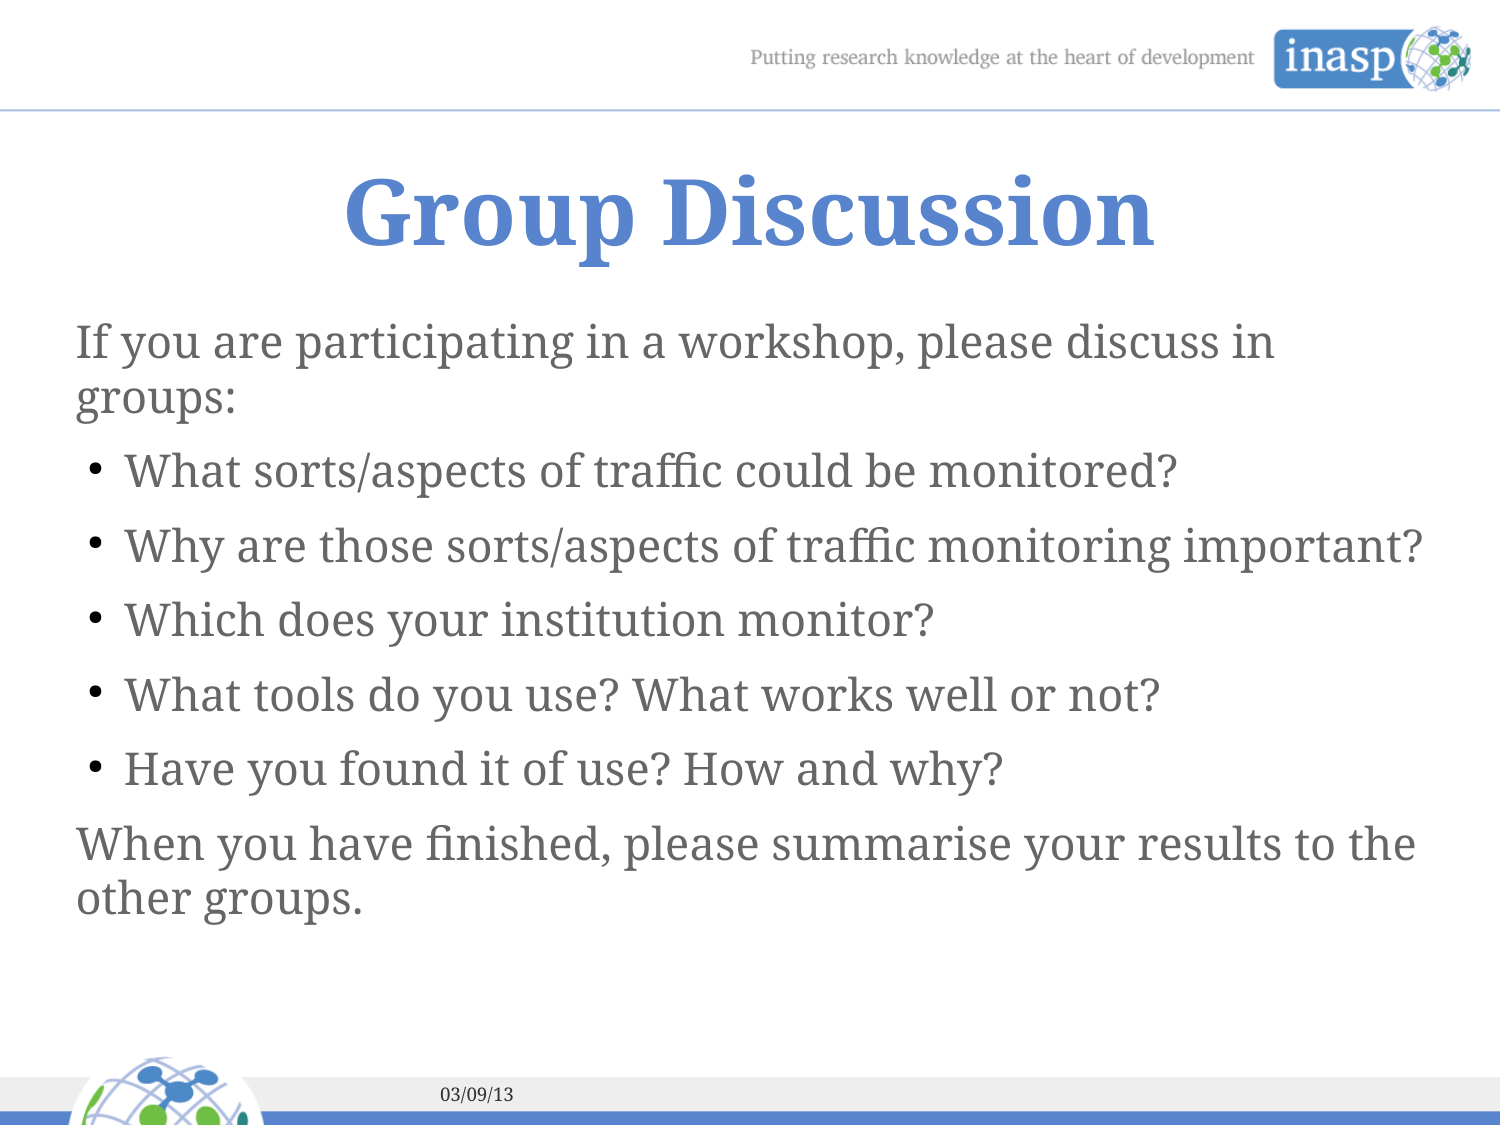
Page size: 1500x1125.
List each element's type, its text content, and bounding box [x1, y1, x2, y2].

picture [0, 0, 1500, 1125]
title Group Discussion [75, 129, 1426, 313]
list If you are participating in a workshop, please discuss in groups: What sorts/aspects of traffic could be monitored? Why are those sorts/aspects of traffic monitoring important? Which does your institution monitor? What tools do you use? What works well or not? Have you found it of use? How and why? When you have finished, please summarise your results to the other groups. [75, 313, 1426, 967]
